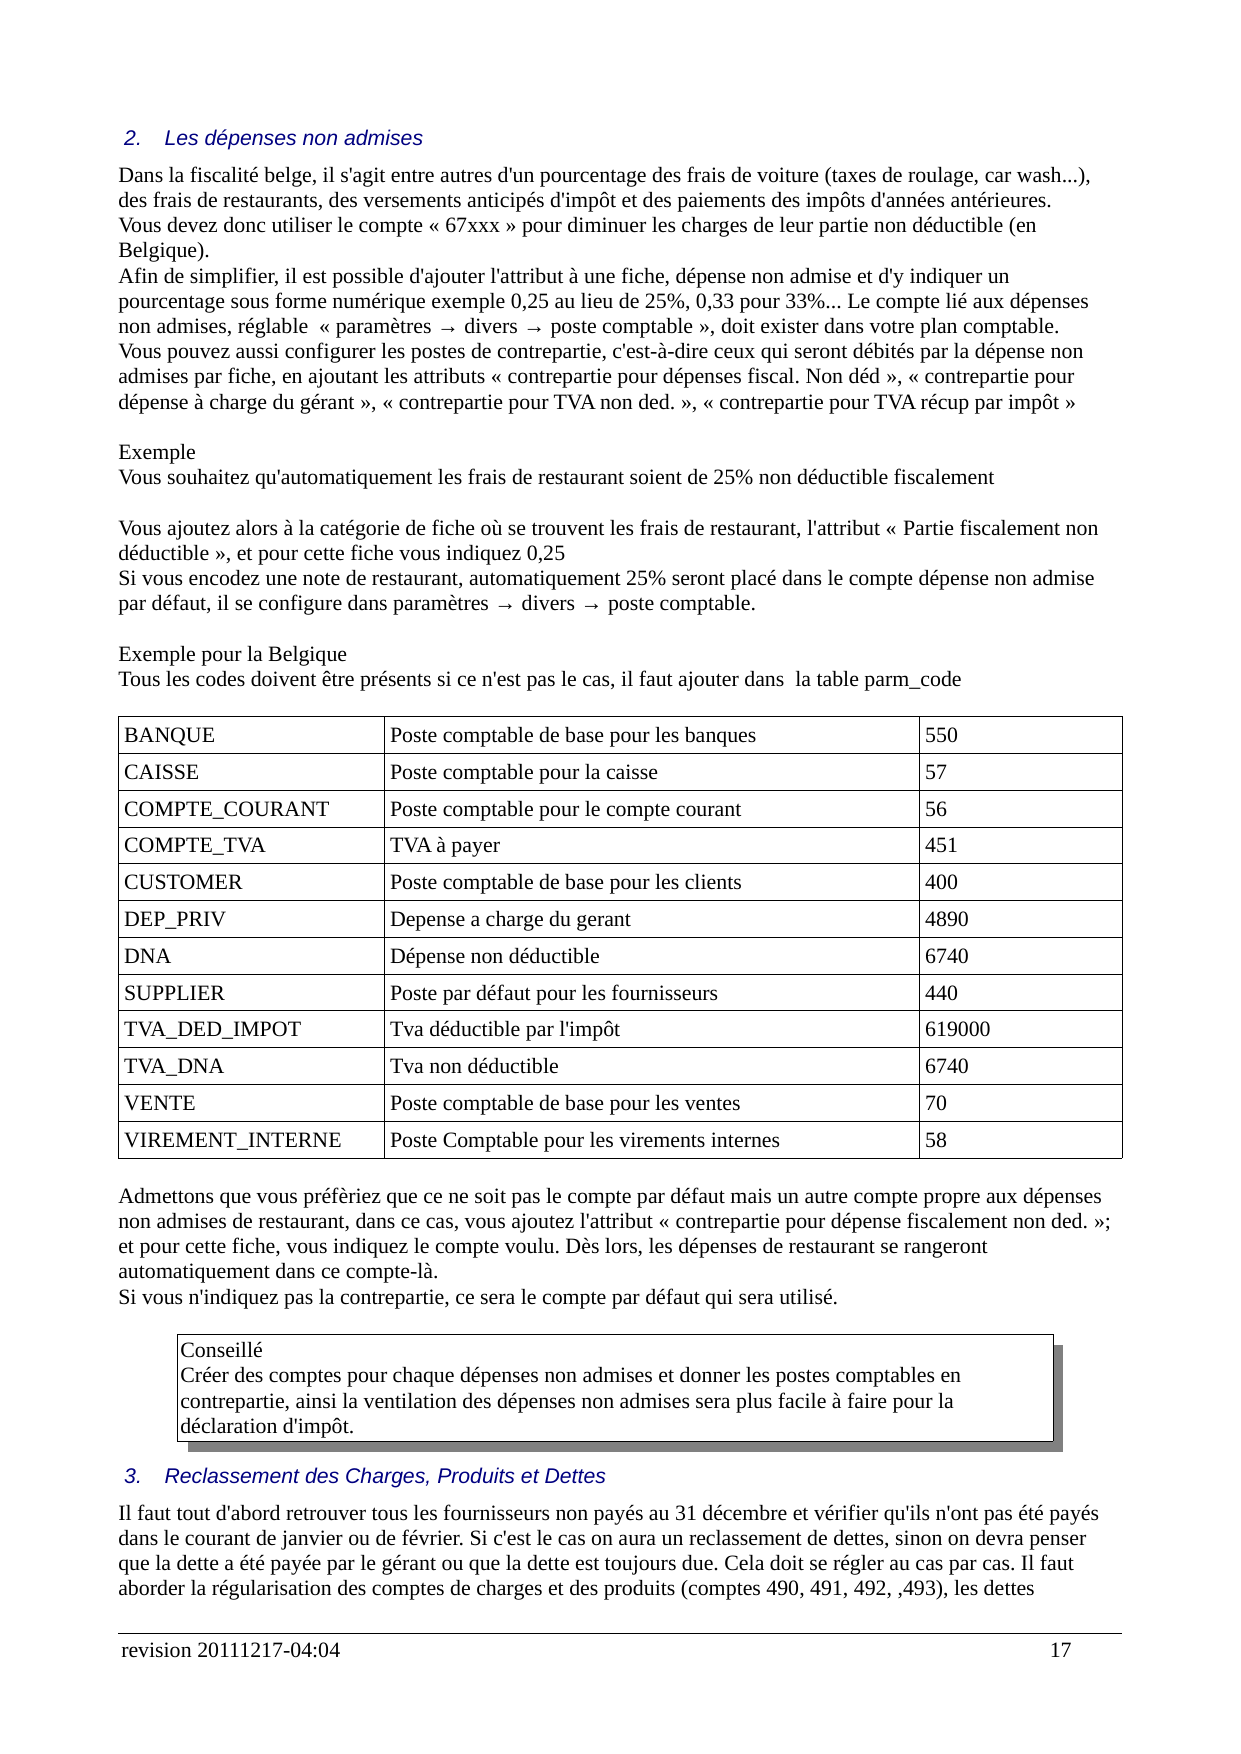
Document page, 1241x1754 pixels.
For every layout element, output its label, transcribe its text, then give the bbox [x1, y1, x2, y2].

text Il faut tout d'abord retrouver tous les fournisseurs non payés au 31 décembre et vérifier qu'ils n'ont pas été payés dans le courant de janvier ou de février. Si c'est le cas on aura un reclassement de dettes, sinon on devra penser que la dette a été payée par le gérant ou que la dette est toujours due. Cela doit se régler au cas par cas. Il faut aborder la régularisation des comptes de charges et des produits (comptes 490, 491, 492, ,493), les dettes [118, 1500, 1122, 1601]
table_cell Tva déductible par l'impôt [385, 1011, 919, 1047]
table_cell CAISSE [119, 754, 384, 790]
text Si vous n'indiquez pas la contrepartie, ce sera le compte par défaut qui sera utilisé. [118, 1284, 1122, 1309]
table_cell 56 [920, 791, 1122, 827]
text Dans la fiscalité belge, il s'agit entre autres d'un pourcentage des frais de voiture (taxes de roulage, car wash...), des frais de restaurants, des versements anticipés d'impôt et des paiements des impôts d'années antérieures. [118, 162, 1122, 212]
table_cell Poste comptable de base pour les ventes [385, 1085, 919, 1121]
table_cell CUSTOMER [119, 864, 384, 900]
subtitle Les dépenses non admises [118, 126, 1122, 150]
table_cell Depense a charge du gerant [385, 901, 919, 937]
table_cell 451 [920, 828, 1122, 863]
text Vous souhaitez qu'automatiquement les frais de restaurant soient de 25% non déductible fiscalement [118, 464, 1122, 489]
table_cell Tva non déductible [385, 1048, 919, 1084]
table_cell 4890 [920, 901, 1122, 937]
table_cell SUPPLIER [119, 975, 384, 1010]
text Vous ajoutez alors à la catégorie de fiche où se trouvent les frais de restaurant, l'attribut « Partie fiscalement non déductible », et pour cette fiche vous indiquez 0,25 [118, 515, 1122, 565]
text Vous pouvez aussi configurer les postes de contrepartie, c'est-à-dire ceux qui seront débités par la dépense non admises par fiche, en ajoutant les attributs « contrepartie pour dépenses fiscal. Non déd », « contrepartie pour dépense à charge du gérant », « contrepartie pour TVA non ded. », « contrepartie pour TVA récup par impôt » [118, 338, 1122, 414]
table_cell 6740 [920, 938, 1122, 974]
table_header BANQUE [119, 717, 384, 753]
table_cell VENTE [119, 1085, 384, 1121]
table_cell TVA à payer [385, 828, 919, 863]
table_cell Poste par défaut pour les fournisseurs [385, 975, 919, 1010]
table_cell 400 [920, 864, 1122, 900]
table_header Poste comptable de base pour les banques [385, 717, 919, 753]
table_cell DNA [119, 938, 384, 974]
text Créer des comptes pour chaque dépenses non admises et donner les postes comptables en contrepartie, ainsi la ventilation des dépenses non admises sera plus facile à faire pour la déclaration d'impôt. [178, 1359, 1052, 1441]
table_cell VIREMENT_INTERNE [119, 1122, 384, 1158]
table_cell Poste comptable de base pour les clients [385, 864, 919, 900]
table_cell 619000 [920, 1011, 1122, 1047]
text Exemple [118, 439, 1122, 464]
subtitle Reclassement des Charges, Produits et Dettes [118, 1463, 1122, 1488]
table_cell 57 [920, 754, 1122, 790]
text Afin de simplifier, il est possible d'ajouter l'attribut à une fiche, dépense non admise et d'y indiquer un pourcentage sous forme numérique exemple 0,25 au lieu de 25%, 0,33 pour 33%... Le compte lié aux dépenses non admises, réglable « paramètres → divers → poste comptable », doit exister dans votre plan comptable. [118, 263, 1122, 338]
table_cell TVA_DED_IMPOT [119, 1011, 384, 1047]
table_cell 70 [920, 1085, 1122, 1121]
text Si vous encodez une note de restaurant, automatiquement 25% seront placé dans le compte dépense non admise par défaut, il se configure dans paramètres → divers → poste comptable. [118, 565, 1122, 616]
table_cell DEP_PRIV [119, 901, 384, 937]
table_cell 58 [920, 1122, 1122, 1158]
text Vous devez donc utiliser le compte « 67xxx » pour diminuer les charges de leur partie non déductible (en Belgique). [118, 212, 1122, 263]
text Conseillé [178, 1335, 1052, 1359]
table_cell COMPTE_COURANT [119, 791, 384, 827]
table_cell Poste Comptable pour les virements internes [385, 1122, 919, 1158]
text Admettons que vous préfèriez que ce ne soit pas le compte par défaut mais un autre compte propre aux dépenses non admises de restaurant, dans ce cas, vous ajoutez l'attribut « contrepartie pour dépense fiscalement non ded. »; et pour cette fiche, vous indiquez le compte voulu. Dès lors, les dépenses de restaurant se rangeront automatiquement dans ce compte-là. [118, 1183, 1122, 1284]
table_cell Dépense non déductible [385, 938, 919, 974]
table_cell COMPTE_TVA [119, 828, 384, 863]
text Tous les codes doivent être présents si ce n'est pas le cas, il faut ajouter dans la table parm_code [118, 666, 1122, 691]
table_cell TVA_DNA [119, 1048, 384, 1084]
table_header 550 [920, 717, 1122, 753]
text Exemple pour la Belgique [118, 641, 1122, 666]
table_cell Poste comptable pour la caisse [385, 754, 919, 790]
table_cell Poste comptable pour le compte courant [385, 791, 919, 827]
table_cell 440 [920, 975, 1122, 1010]
table_cell 6740 [920, 1048, 1122, 1084]
